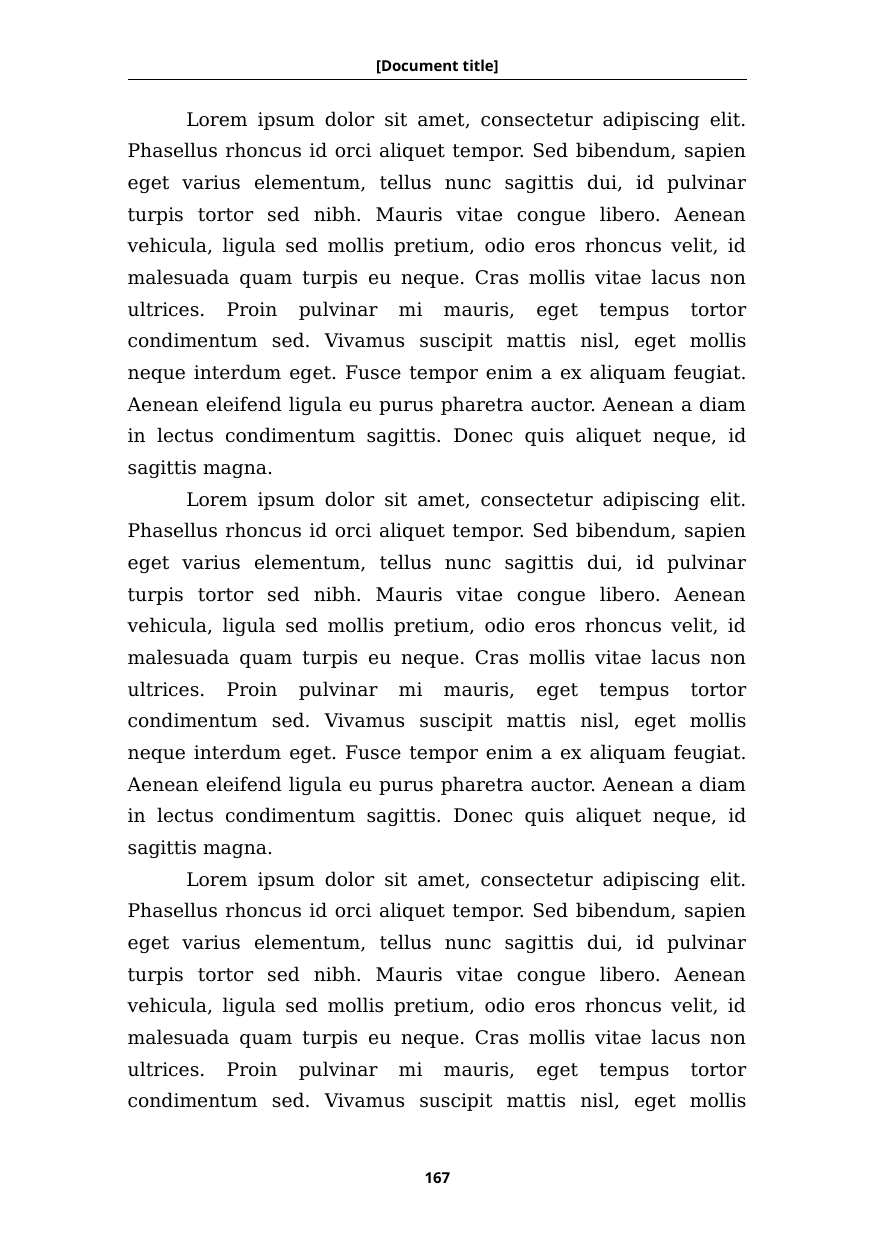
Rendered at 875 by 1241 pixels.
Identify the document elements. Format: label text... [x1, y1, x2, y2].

text Lorem ipsum dolor sit amet, consectetur adipiscing elit. Phasellus rhoncus id orci aliquet tempor. Sed bibendum, sapien eget varius elementum, tellus nunc sagittis dui, id pulvinar turpis tortor sed nibh. Mauris vitae congue libero. Aenean vehicula, ligula sed mollis pretium, odio eros rhoncus velit, id malesuada quam turpis eu neque. Cras mollis vitae lacus non ultrices. Proin pulvinar mi mauris, eget tempus tortor condimentum sed. Vivamus suscipit mattis nisl, eget mollis neque interdum eget. Fusce tempor enim a ex aliquam feugiat. Aenean eleifend ligula eu purus pharetra auctor. Aenean a diam in lectus condimentum sagittis. Donec quis aliquet neque, id sagittis magna. [127, 109, 747, 479]
text Lorem ipsum dolor sit amet, consectetur adipiscing elit. Phasellus rhoncus id orci aliquet tempor. Sed bibendum, sapien eget varius elementum, tellus nunc sagittis dui, id pulvinar turpis tortor sed nibh. Mauris vitae congue libero. Aenean vehicula, ligula sed mollis pretium, odio eros rhoncus velit, id malesuada quam turpis eu neque. Cras mollis vitae lacus non ultrices. Proin pulvinar mi mauris, eget tempus tortor condimentum sed. Vivamus suscipit mattis nisl, eget mollis neque interdum eget. Fusce tempor enim a ex aliquam feugiat. Aenean eleifend ligula eu purus pharetra auctor. Aenean a diam in lectus condimentum sagittis. Donec quis aliquet neque, id sagittis magna. [127, 489, 747, 859]
text Lorem ipsum dolor sit amet, consectetur adipiscing elit. Phasellus rhoncus id orci aliquet tempor. Sed bibendum, sapien eget varius elementum, tellus nunc sagittis dui, id pulvinar turpis tortor sed nibh. Mauris vitae congue libero. Aenean vehicula, ligula sed mollis pretium, odio eros rhoncus velit, id malesuada quam turpis eu neque. Cras mollis vitae lacus non ultrices. Proin pulvinar mi mauris, eget tempus tortor condimentum sed. Vivamus suscipit mattis nisl, eget mollis [127, 869, 747, 1112]
